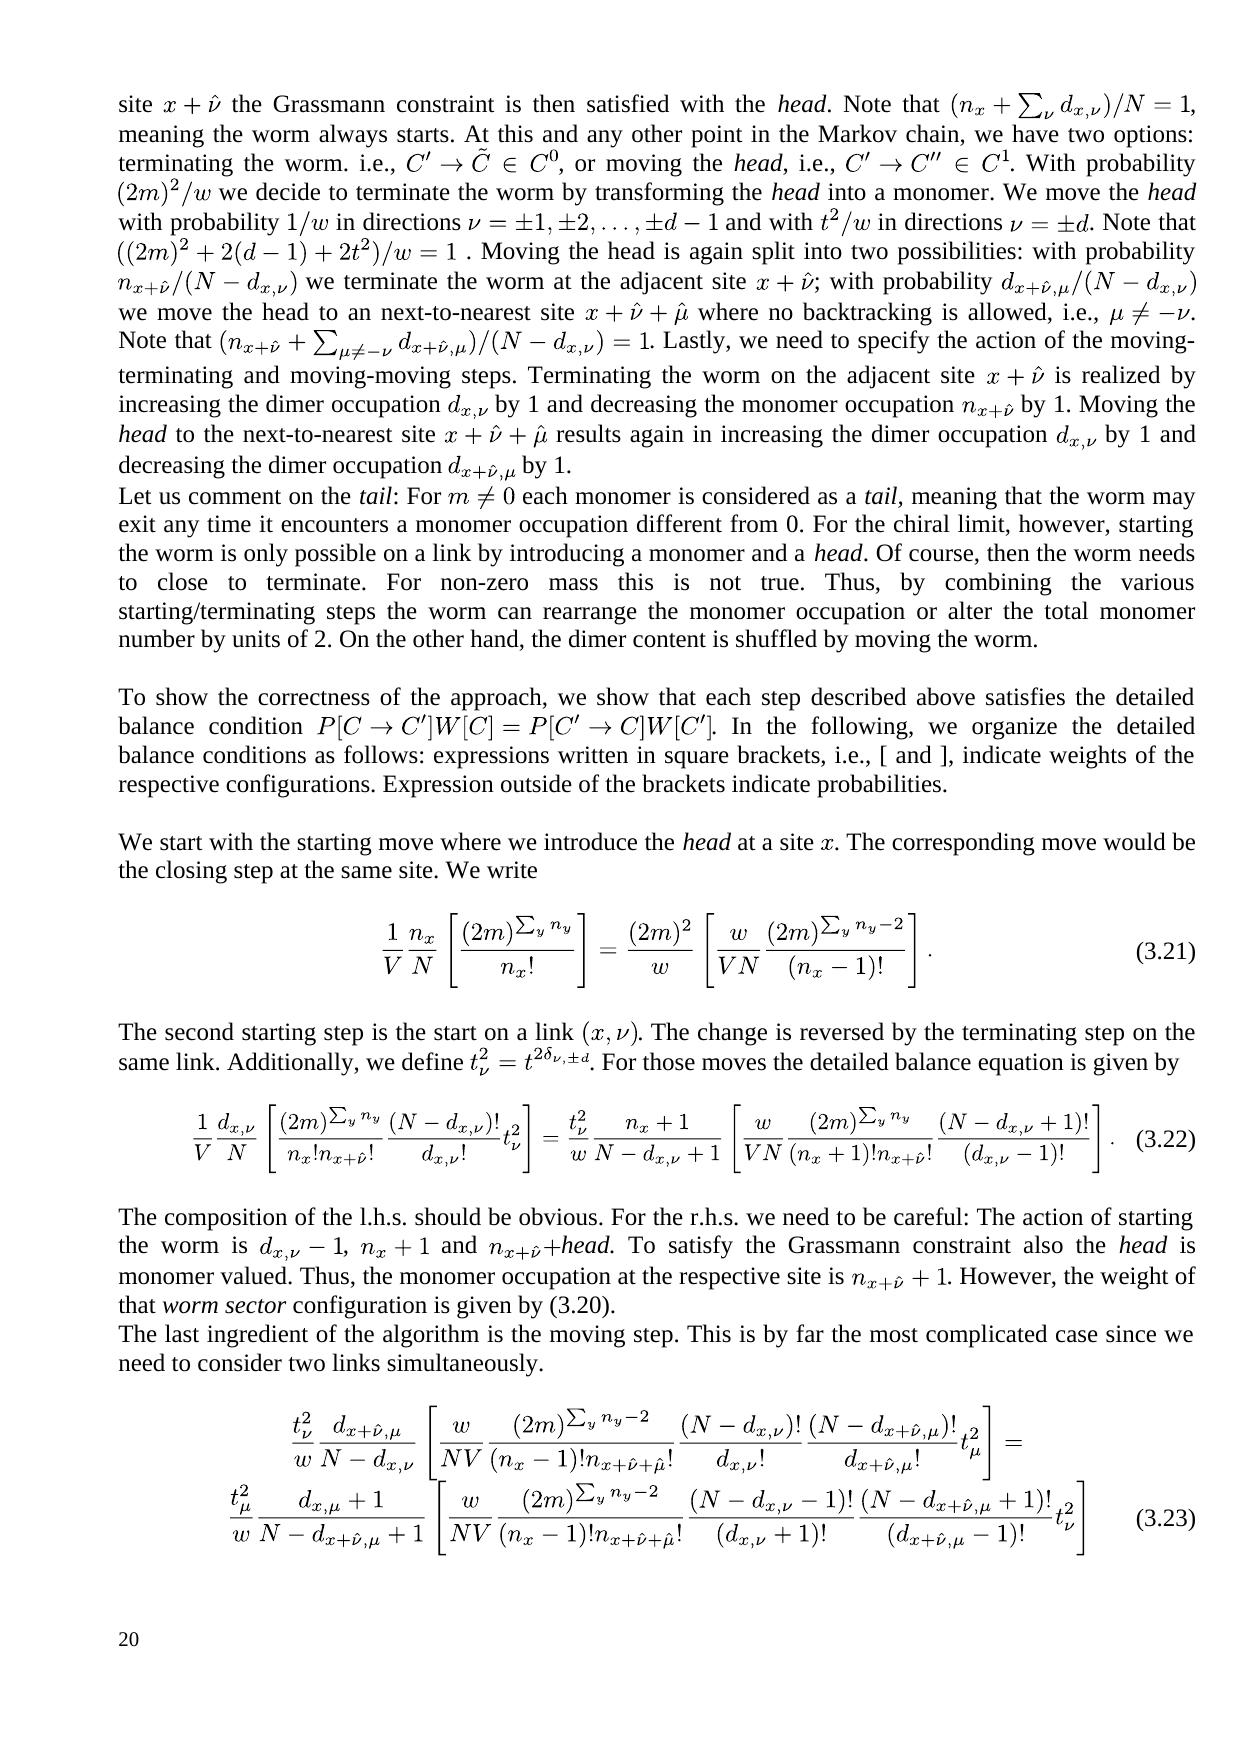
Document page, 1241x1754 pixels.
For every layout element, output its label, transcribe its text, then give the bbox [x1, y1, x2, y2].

text (3.23) [1085, 1481, 1196, 1555]
text Let us comment on the tail: For each monomer is considered as a tail, meaning that the worm may exit any time it encounters a monomer occupation different from 0. For the chiral limit, however, starting the worm is only possible on a link by introducing a monomer and a head. Of course, then the worm needs to close to terminate. For non-zero mass this is not true. Thus, by combining the various starting/terminating steps the worm can rearrange the monomer occupation or alter the total monomer number by units of 2. On the other hand, the dimer content is shuffled by moving the worm. [118, 481, 1196, 653]
text We start with the starting move where we introduce the head at a site . The corresponding move would be the closing step at the same site. We write [118, 827, 1196, 884]
text [118, 1481, 438, 1555]
text [118, 1104, 269, 1173]
text The second starting step is the start on a link . The change is reversed by the terminating step on the same link. Additionally, we define . For those moves the detailed balance equation is given by [118, 1017, 1196, 1076]
text [118, 913, 450, 988]
text site the Grassmann constraint is then satisfied with the head. Note that , meaning the worm always starts. At this and any other point in the Markov chain, we have two options: terminating the worm. i.e., , or moving the head, i.e., . With probability we decide to terminate the worm by transforming the head into a monomer. We move the head with probability in directions and with in directions . Note that . Moving the head is again split into two possibilities: with probability we terminate the worm at the adjacent site ; with probability we move the head to an next-to-nearest site where no backtracking is allowed, i.e., . Note that . Lastly, we need to specify the action of the moving-terminating and moving-moving steps. Terminating the worm on the adjacent site is realized by increasing the dimer occupation by 1 and decreasing the monomer occupation by 1. Moving the head to the next-to-nearest site results again in increasing the dimer occupation by 1 and decreasing the dimer occupation by 1. [118, 89, 1196, 481]
text (3.21) [916, 913, 1196, 988]
text The last ingredient of the algorithm is the moving step. This is by far the most complicated case since we need to consider two links simultaneously. [118, 1319, 1196, 1377]
text To show the correctness of the approach, we show that each step described above satisfies the detailed balance condition . In the following, we organize the detailed balance conditions as follows: expressions written in square brackets, i.e., [ and ], indicate weights of the respective configurations. Expression outside of the brackets indicate probabilities. [118, 682, 1196, 798]
text (3.22) [1100, 1104, 1196, 1173]
text The composition of the l.h.s. should be obvious. For the r.h.s. we need to be careful: The action of starting the worm is , and head. To satisfy the Grassmann constraint also the head is monomer valued. Thus, the monomer occupation at the respective site is . However, the weight of that worm sector configuration is given by (3.20). [118, 1202, 1196, 1319]
